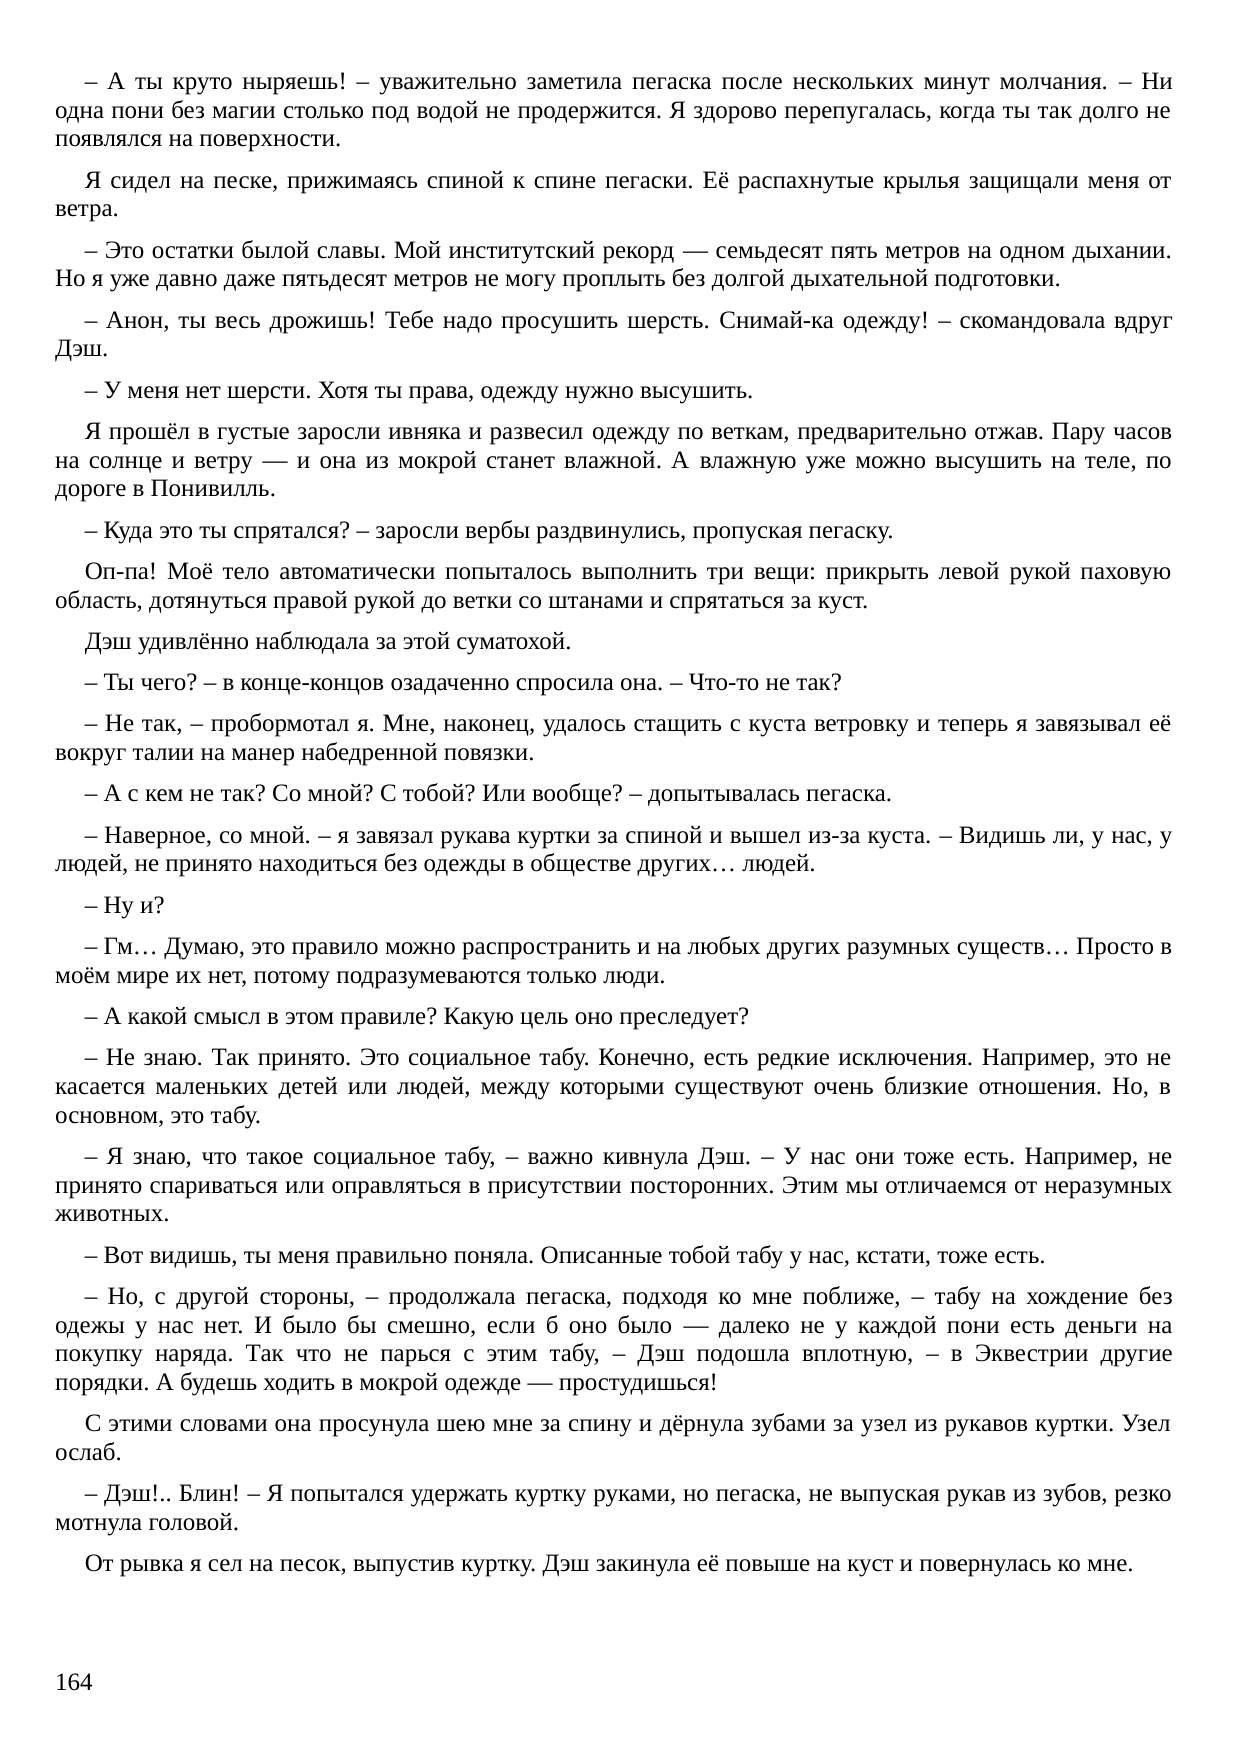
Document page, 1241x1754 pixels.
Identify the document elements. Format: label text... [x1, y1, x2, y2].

text – Я знаю, что такое социальное табу, – важно кивнула Дэш. – У нас они тоже есть. Например, не принято спариваться или оправляться в присутствии посторонних. Этим мы отличаемся от неразумных животных. [55, 1141, 1173, 1227]
text – Куда это ты спрятался? – заросли вербы раздвинулись, пропуская пегаску. [55, 515, 1173, 543]
text – Это остатки былой славы. Мой институтский рекорд — семьдесят пять метров на одном дыхании. Но я уже давно даже пятьдесят метров не могу проплыть без долгой дыхательной подготовки. [55, 235, 1173, 292]
text Я сидел на песке, прижимаясь спиной к спине пегаски. Её распахнутые крылья защищали меня от ветра. [55, 165, 1173, 222]
text – Наверное, со мной. – я завязал рукава куртки за спиной и вышел из-за куста. – Видишь ли, у нас, у людей, не принято находиться без одежды в обществе других… людей. [55, 820, 1173, 877]
text – Вот видишь, ты меня правильно поняла. Описанные тобой табу у нас, кстати, тоже есть. [55, 1240, 1173, 1268]
text Я прошёл в густые заросли ивняка и развесил одежду по веткам, предварительно отжав. Пару часов на солнце и ветру — и она из мокрой станет влажной. А влажную уже можно высушить на теле, по дороге в Понивилль. [55, 416, 1173, 502]
text – Анон, ты весь дрожишь! Тебе надо просушить шерсть. Снимай-ка одежду! – скомандовала вдруг Дэш. [55, 305, 1173, 362]
text От рывка я сел на песок, выпустив куртку. Дэш закинула её повыше на куст и повернулась ко мне. [55, 1548, 1173, 1577]
text – Гм… Думаю, это правило можно распространить и на любых других разумных существ… Просто в моём мире их нет, потому подразумеваются только люди. [55, 931, 1173, 988]
text – А с кем не так? Со мной? С тобой? Или вообще? – допытывалась пегаска. [55, 778, 1173, 807]
text Оп-па! Моё тело автоматически попыталось выполнить три вещи: прикрыть левой рукой паховую область, дотянуться правой рукой до ветки со штанами и спрятаться за куст. [55, 556, 1173, 613]
text – А ты круто ныряешь! – уважительно заметила пегаска после нескольких минут молчания. – Ни одна пони без магии столько под водой не продержится. Я здорово перепугалась, когда ты так долго не появлялся на поверхности. [55, 66, 1173, 152]
text С этими словами она просунула шею мне за спину и дёрнула зубами за узел из рукавов куртки. Узел ослаб. [55, 1408, 1173, 1466]
text – А какой смысл в этом правиле? Какую цель оно преследует? [55, 1001, 1173, 1030]
text – Ты чего? – в конце-концов озадаченно спросила она. – Что-то не так? [55, 667, 1173, 696]
text – Ну и? [55, 890, 1173, 918]
text – Но, с другой стороны, – продолжала пегаска, подходя ко мне поближе, – табу на хождение без одежы у нас нет. И было бы смешно, если б оно было — далеко не у каждой пони есть деньги на покупку наряда. Так что не парься с этим табу, – Дэш подошла вплотную, – в Эквестрии другие порядки. А будешь ходить в мокрой одежде — простудишься! [55, 1281, 1173, 1396]
text Дэш удивлённо наблюдала за этой суматохой. [55, 626, 1173, 655]
text – У меня нет шерсти. Хотя ты права, одежду нужно высушить. [55, 375, 1173, 403]
text – Не так, – пробормотал я. Мне, наконец, удалось стащить с куста ветровку и теперь я завязывал её вокруг талии на манер набедренной повязки. [55, 708, 1173, 766]
text – Дэш!.. Блин! – Я попытался удержать куртку руками, но пегаска, не выпуская рукав из зубов, резко мотнула головой. [55, 1478, 1173, 1536]
text – Не знаю. Так принято. Это социальное табу. Конечно, есть редкие исключения. Например, это не касается маленьких детей или людей, между которыми существуют очень близкие отношения. Но, в основном, это табу. [55, 1042, 1173, 1128]
